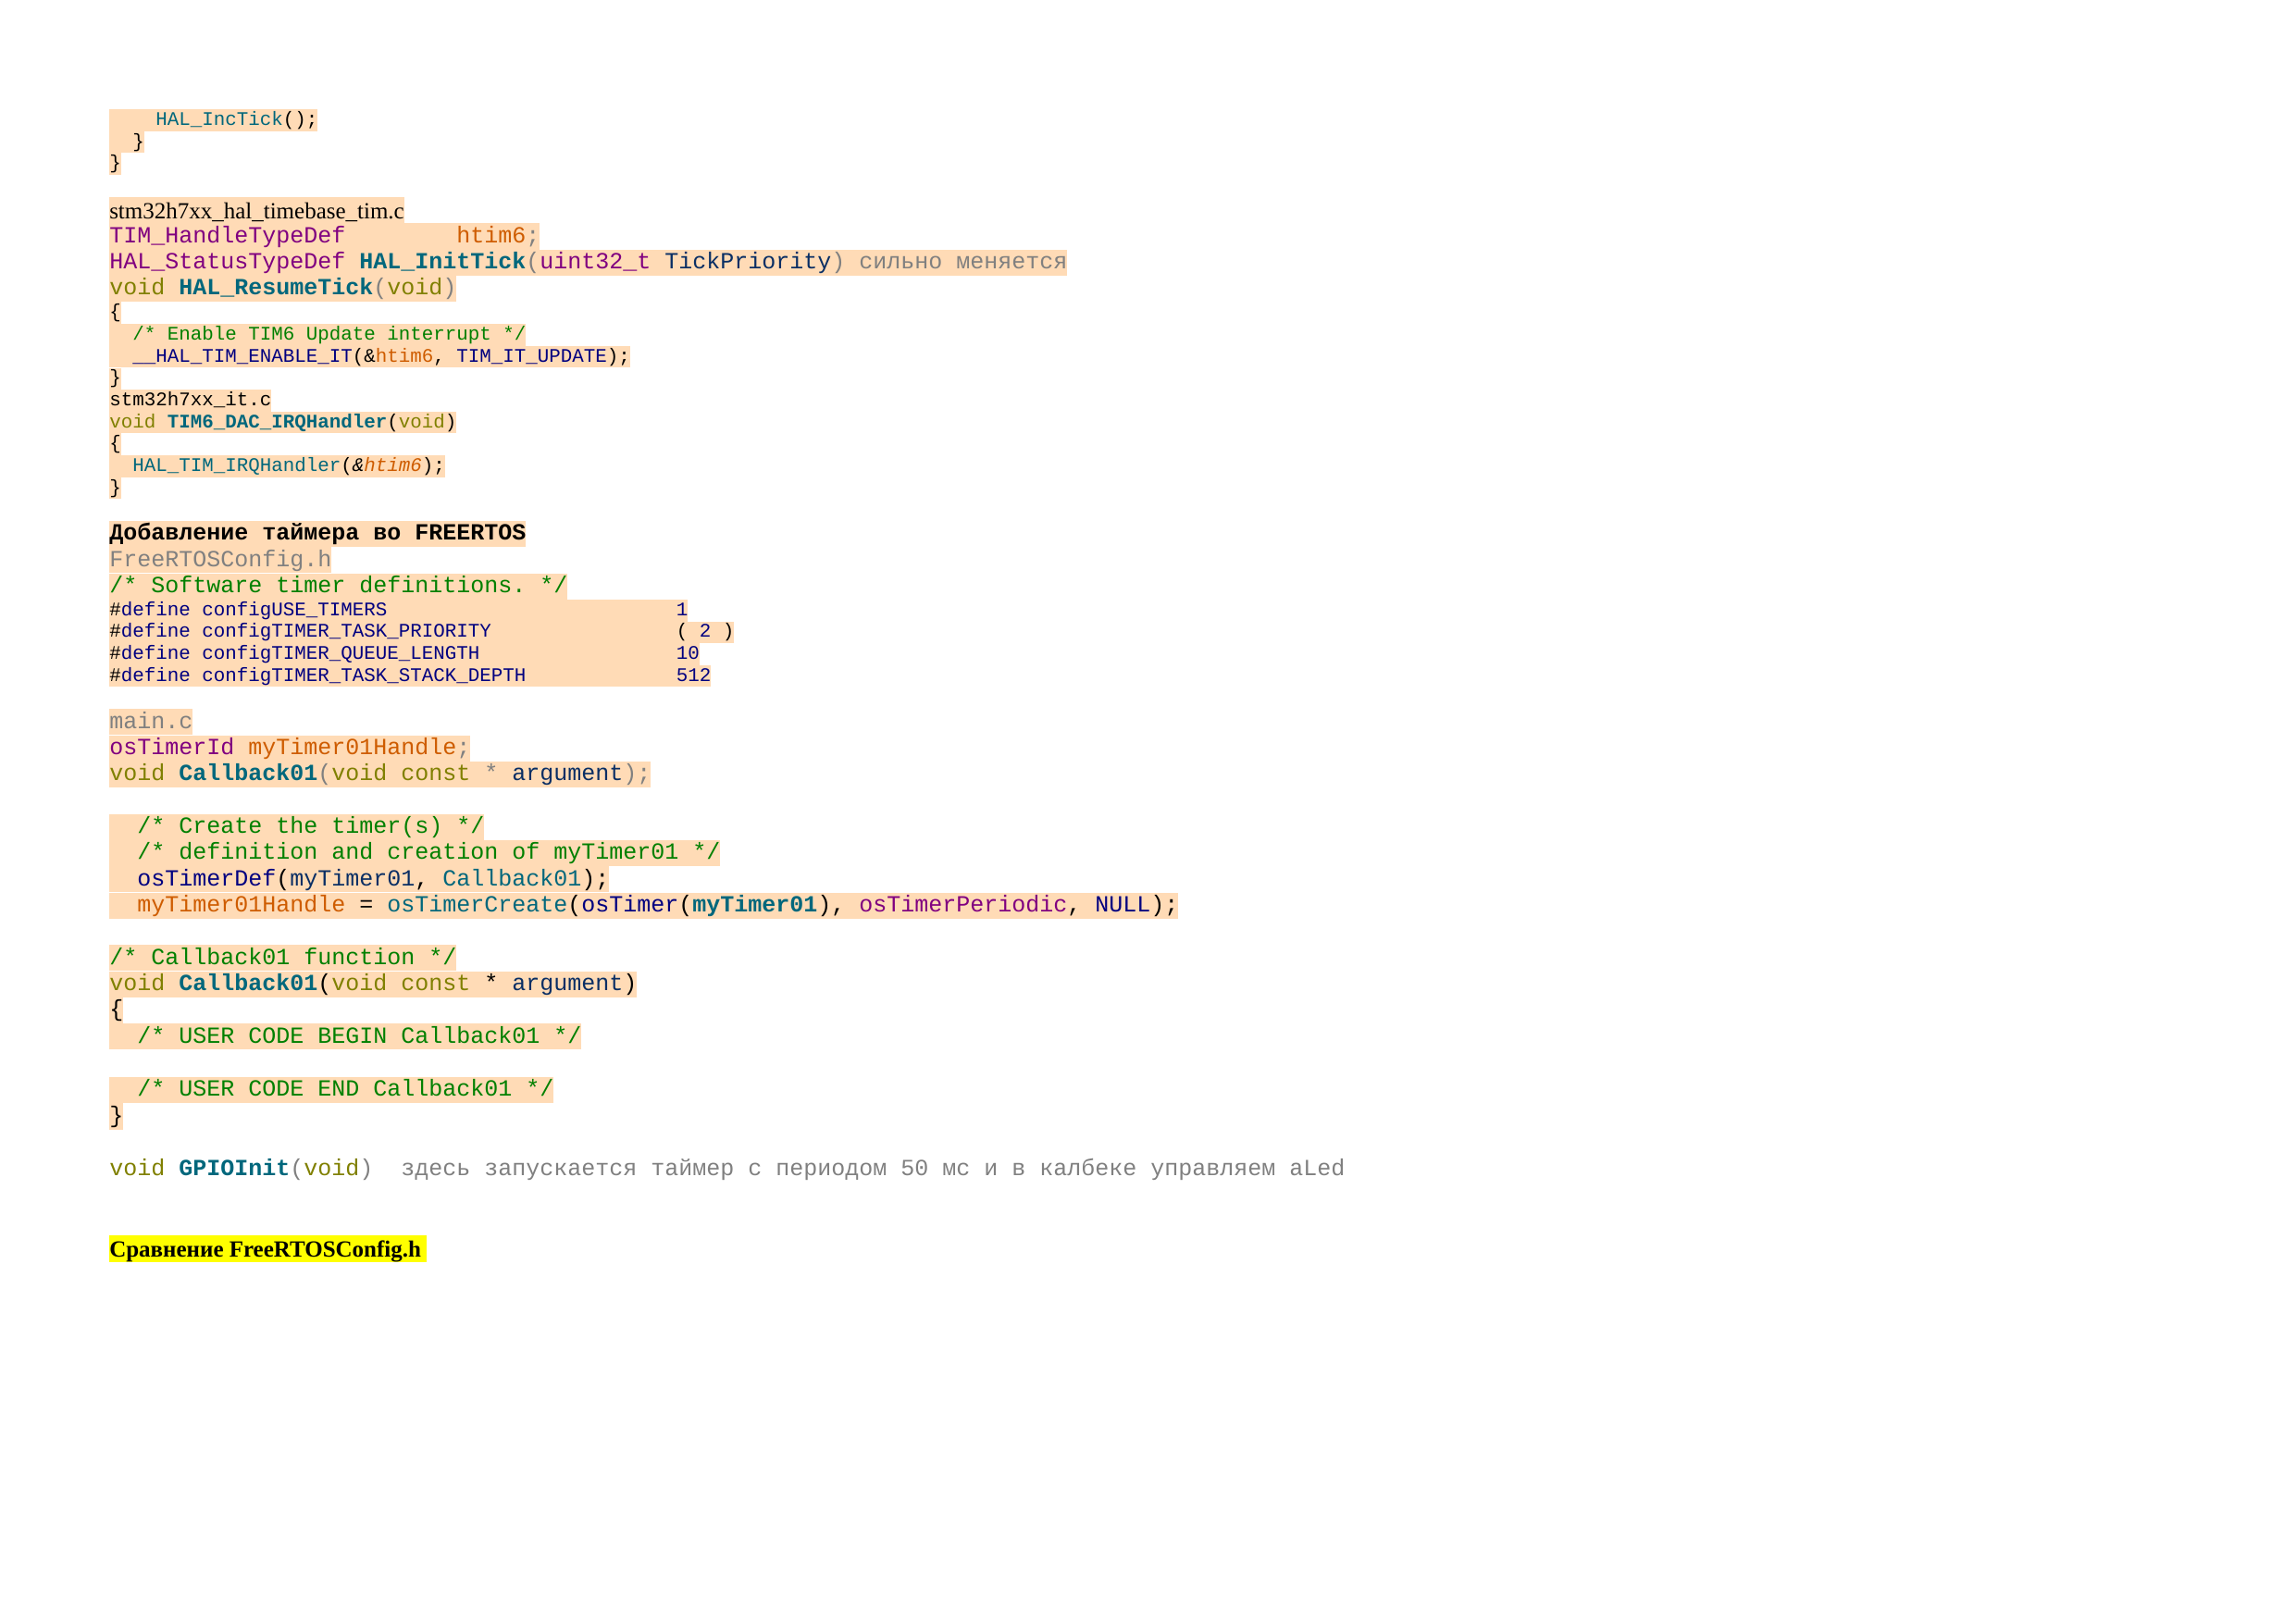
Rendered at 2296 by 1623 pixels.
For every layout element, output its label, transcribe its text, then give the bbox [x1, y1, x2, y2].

text osTimerId myTimer01Handle; [109, 735, 2186, 762]
text #define configUSE_TIMERS 1 [109, 600, 2186, 622]
text void HAL_ResumeTick(void) [109, 276, 2186, 302]
text /* USER CODE END Callback01 */ [109, 1077, 2186, 1103]
text } [109, 131, 2186, 153]
text void Callback01(void const * argument); [109, 762, 2186, 787]
text Сравнение FreeRTOSConfig.h [109, 1235, 2186, 1262]
text void TIM6_DAC_IRQHandler(void) [109, 412, 2186, 433]
text /* Enable TIM6 Update interrupt */ [109, 324, 2186, 346]
text void GPIOInit(void) здесь запускается таймер с периодом 50 мс и в калбеке управляем aLed [109, 1156, 2186, 1183]
text main.c [109, 709, 2186, 735]
text HAL_TIM_IRQHandler(&htim6); [109, 455, 2186, 477]
text void Callback01(void const * argument) [109, 971, 2186, 997]
text FreeRTOSConfig.h [109, 547, 2186, 573]
text TIM_HandleTypeDef htim6; [109, 223, 2186, 250]
text { [109, 433, 2186, 455]
text __HAL_TIM_ENABLE_IT(&htim6, TIM_IT_UPDATE); [109, 346, 2186, 367]
text /* USER CODE BEGIN Callback01 */ [109, 1023, 2186, 1049]
text /* Callback01 function */ [109, 945, 2186, 971]
text /* Create the timer(s) */ [109, 813, 2186, 840]
text HAL_StatusTypeDef HAL_InitTick(uint32_t TickPriority) сильно меняется [109, 250, 2186, 276]
text HAL_IncTick(); [109, 109, 2186, 131]
text #define configTIMER_QUEUE_LENGTH 10 [109, 643, 2186, 665]
text osTimerDef(myTimer01, Callback01); [109, 866, 2186, 892]
text /* definition and creation of myTimer01 */ [109, 840, 2186, 866]
text stm32h7xx_it.c [109, 390, 2186, 412]
text { [109, 997, 2186, 1023]
text Добавление таймера во FREERTOS [109, 521, 2186, 547]
text } [109, 367, 2186, 390]
text /* Software timer definitions. */ [109, 573, 2186, 600]
text #define configTIMER_TASK_STACK_DEPTH 512 [109, 665, 2186, 687]
text #define configTIMER_TASK_PRIORITY ( 2 ) [109, 622, 2186, 643]
text } [109, 477, 2186, 499]
text stm32h7xx_hal_timebase_tim.c [109, 197, 2186, 223]
text } [109, 1103, 2186, 1130]
text { [109, 302, 2186, 324]
text } [109, 153, 2186, 175]
text myTimer01Handle = osTimerCreate(osTimer(myTimer01), osTimerPeriodic, NULL); [109, 892, 2186, 919]
